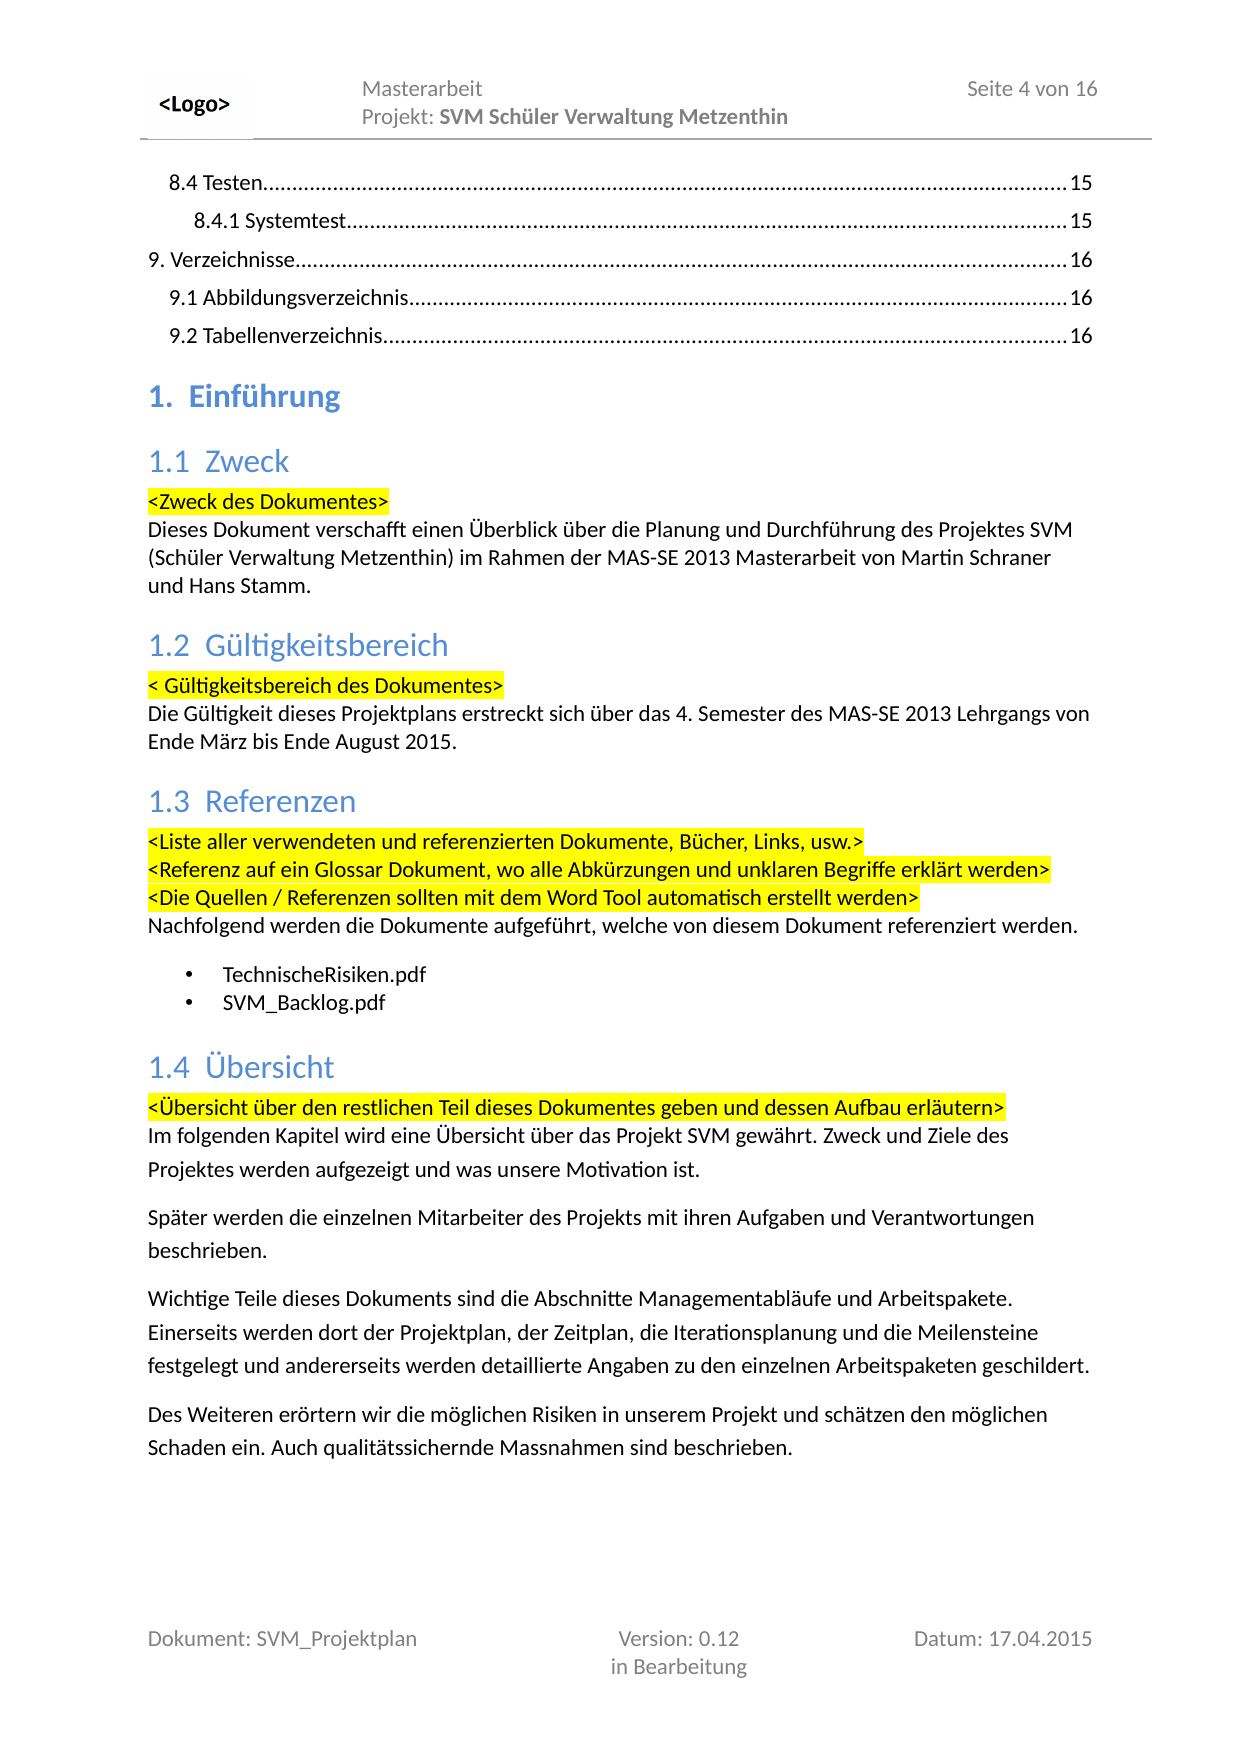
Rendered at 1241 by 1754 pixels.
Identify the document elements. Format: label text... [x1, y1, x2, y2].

text Wichtige Teile dieses Dokuments sind die Abschnitte Managementabläufe und Arbeitspakete. Einerseits werden dort der Projektplan, der Zeitplan, die Iterationsplanung und die Meilensteine festgelegt und andererseits werden detaillierte Angaben zu den einzelnen Arbeitspaketen geschildert. [148, 1284, 1093, 1380]
text <Referenz auf ein Glossar Dokument, wo alle Abkürzungen und unklaren Begriffe erklärt werden> [148, 856, 1093, 883]
text <Übersicht über den restlichen Teil dieses Dokumentes geben und dessen Aufbau erläutern> [148, 1093, 1093, 1121]
text Später werden die einzelnen Mitarbeiter des Projekts mit ihren Aufgaben und Verantwortungen beschrieben. [148, 1203, 1093, 1264]
text 9.2 Tabellenverzeichnis 16 [168, 322, 1093, 350]
subtitle Gültigkeitsbereich [148, 624, 1093, 665]
text 9.1 Abbildungsverzeichnis 16 [168, 283, 1093, 311]
subtitle Referenzen [148, 781, 1093, 821]
text <Zweck des Dokumentes> [148, 487, 1093, 515]
text Des Weiteren erörtern wir die möglichen Risiken in unserem Projekt und schätzen den möglichen Schaden ein. Auch qualitätssichernde Massnahmen sind beschrieben. [148, 1400, 1093, 1461]
list TechnischeRisiken.pdf [185, 960, 1093, 988]
text 8.4.1 Systemtest 15 [193, 206, 1093, 234]
text 9. Verzeichnisse 16 [148, 245, 1093, 273]
list SVM_Backlog.pdf [185, 988, 1093, 1016]
text Die Gültigkeit dieses Projektplans erstreckt sich über das 4. Semester des MAS-SE 2013 Lehrgangs von Ende März bis Ende August 2015. [148, 699, 1093, 756]
subtitle Zweck [148, 440, 1093, 481]
subtitle Übersicht [148, 1046, 1093, 1087]
subtitle Einführung [148, 375, 1093, 415]
text Im folgenden Kapitel wird eine Übersicht über das Projekt SVM gewährt. Zweck und Ziele des Projektes werden aufgezeigt und was unsere Motivation ist. [148, 1121, 1093, 1183]
text <Die Quellen / Referenzen sollten mit dem Word Tool automatisch erstellt werden> [148, 883, 1093, 912]
text < Gültigkeitsbereich des Dokumentes> [148, 671, 1093, 699]
text Dieses Dokument verschafft einen Überblick über die Planung und Durchführung des Projektes SVM (Schüler Verwaltung Metzenthin) im Rahmen der MAS-SE 2013 Masterarbeit von Martin Schraner und Hans Stamm. [148, 515, 1093, 599]
picture [147, 73, 254, 139]
text 8.4 Testen 15 [168, 168, 1093, 196]
text <Liste aller verwendeten und referenzierten Dokumente, Bücher, Links, usw.> [148, 827, 1093, 856]
text Nachfolgend werden die Dokumente aufgeführt, welche von diesem Dokument referenziert werden. [148, 912, 1093, 939]
